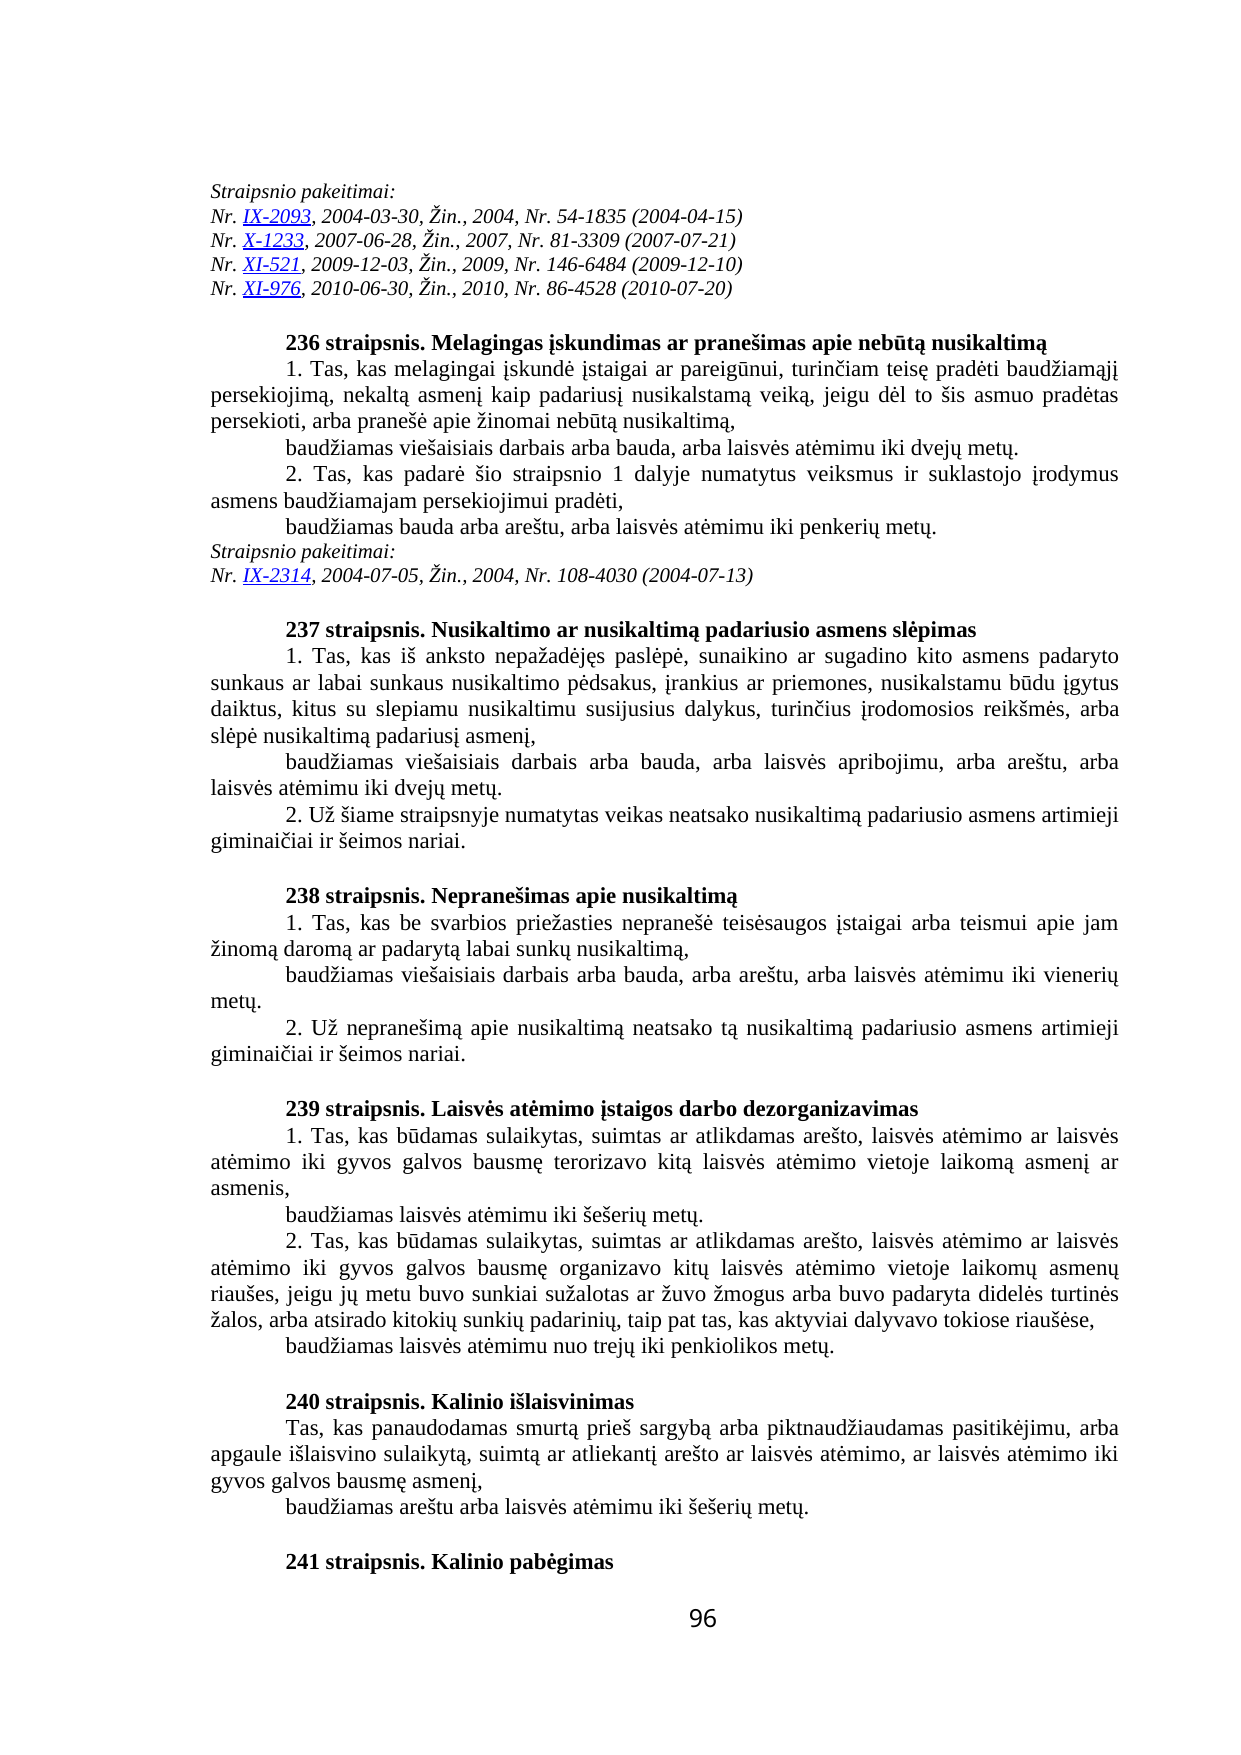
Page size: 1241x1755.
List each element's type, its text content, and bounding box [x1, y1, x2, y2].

text 1. Tas, kas be svarbios priežasties nepranešė teisėsaugos įstaigai arba teismui apie jam žinomą daromą ar padarytą labai sunkų nusikaltimą, [210, 908, 1120, 961]
text Straipsnio pakeitimai: [210, 539, 1120, 563]
text 2. Tas, kas būdamas sulaikytas, suimtas ar atlikdamas arešto, laisvės atėmimo ar laisvės atėmimo iki gyvos galvos bausmę organizavo kitų laisvės atėmimo vietoje laikomų asmenų riaušes, jeigu jų metu buvo sunkiai sužalotas ar žuvo žmogus arba buvo padaryta didelės turtinės žalos, arba atsirado kitokių sunkių padarinių, taip pat tas, kas aktyviai dalyvavo tokiose riaušėse, [210, 1227, 1120, 1333]
text baudžiamas viešaisiais darbais arba bauda, arba areštu, arba laisvės atėmimu iki vienerių metų. [210, 961, 1120, 1014]
text 2. Tas, kas padarė šio straipsnio 1 dalyje numatytus veiksmus ir suklastojo įrodymus asmens baudžiamajam persekiojimui pradėti, [210, 460, 1120, 513]
text 238 straipsnis. Nepranešimas apie nusikaltimą [210, 882, 1120, 908]
text Tas, kas panaudodamas smurtą prieš sargybą arba piktnaudžiaudamas pasitikėjimu, arba apgaule išlaisvino sulaikytą, suimtą ar atliekantį arešto ar laisvės atėmimo, ar laisvės atėmimo iki gyvos galvos bausmę asmenį, [210, 1414, 1120, 1493]
text Nr. X-1233, 2007-06-28, Žin., 2007, Nr. 81-3309 (2007-07-21) [210, 228, 1120, 252]
text 241 straipsnis. Kalinio pabėgimas [210, 1548, 1120, 1574]
text Straipsnio pakeitimai: [210, 179, 1120, 203]
text 237 straipsnis. Nusikaltimo ar nusikaltimą padariusio asmens slėpimas [210, 616, 1120, 643]
text baudžiamas laisvės atėmimu iki šešerių metų. [210, 1201, 1120, 1227]
text 1. Tas, kas iš anksto nepažadėjęs paslėpė, sunaikino ar sugadino kito asmens padaryto sunkaus ar labai sunkaus nusikaltimo pėdsakus, įrankius ar priemones, nusikalstamu būdu įgytus daiktus, kitus su slepiamu nusikaltimu susijusius dalykus, turinčius įrodomosios reikšmės, arba slėpė nusikaltimą padariusį asmenį, [210, 643, 1120, 748]
text baudžiamas bauda arba areštu, arba laisvės atėmimu iki penkerių metų. [210, 513, 1120, 539]
text 240 straipsnis. Kalinio išlaisvinimas [210, 1388, 1120, 1414]
text Nr. IX-2314, 2004-07-05, Žin., 2004, Nr. 108-4030 (2004-07-13) [210, 563, 1120, 587]
text Nr. XI-521, 2009-12-03, Žin., 2009, Nr. 146-6484 (2009-12-10) [210, 252, 1120, 276]
text 1. Tas, kas melagingai įskundė įstaigai ar pareigūnui, turinčiam teisę pradėti baudžiamąjį persekiojimą, nekaltą asmenį kaip padariusį nusikalstamą veiką, jeigu dėl to šis asmuo pradėtas persekioti, arba pranešė apie žinomai nebūtą nusikaltimą, [210, 355, 1120, 434]
text 2. Už nepranešimą apie nusikaltimą neatsako tą nusikaltimą padariusio asmens artimieji giminaičiai ir šeimos nariai. [210, 1014, 1120, 1067]
text 1. Tas, kas būdamas sulaikytas, suimtas ar atlikdamas arešto, laisvės atėmimo ar laisvės atėmimo iki gyvos galvos bausmę terorizavo kitą laisvės atėmimo vietoje laikomą asmenį ar asmenis, [210, 1122, 1120, 1201]
text baudžiamas viešaisiais darbais arba bauda, arba laisvės atėmimu iki dvejų metų. [210, 434, 1120, 460]
text Nr. IX-2093, 2004-03-30, Žin., 2004, Nr. 54-1835 (2004-04-15) [210, 203, 1120, 228]
text 239 straipsnis. Laisvės atėmimo įstaigos darbo dezorganizavimas [210, 1095, 1120, 1122]
text baudžiamas viešaisiais darbais arba bauda, arba laisvės apribojimu, arba areštu, arba laisvės atėmimu iki dvejų metų. [210, 748, 1120, 801]
text Nr. XI-976, 2010-06-30, Žin., 2010, Nr. 86-4528 (2010-07-20) [210, 276, 1120, 300]
text baudžiamas laisvės atėmimu nuo trejų iki penkiolikos metų. [210, 1333, 1120, 1359]
text 236 straipsnis. Melagingas įskundimas ar pranešimas apie nebūtą nusikaltimą [285, 328, 1120, 355]
text baudžiamas areštu arba laisvės atėmimu iki šešerių metų. [210, 1493, 1120, 1519]
text 2. Už šiame straipsnyje numatytas veikas neatsako nusikaltimą padariusio asmens artimieji giminaičiai ir šeimos nariai. [210, 801, 1120, 853]
